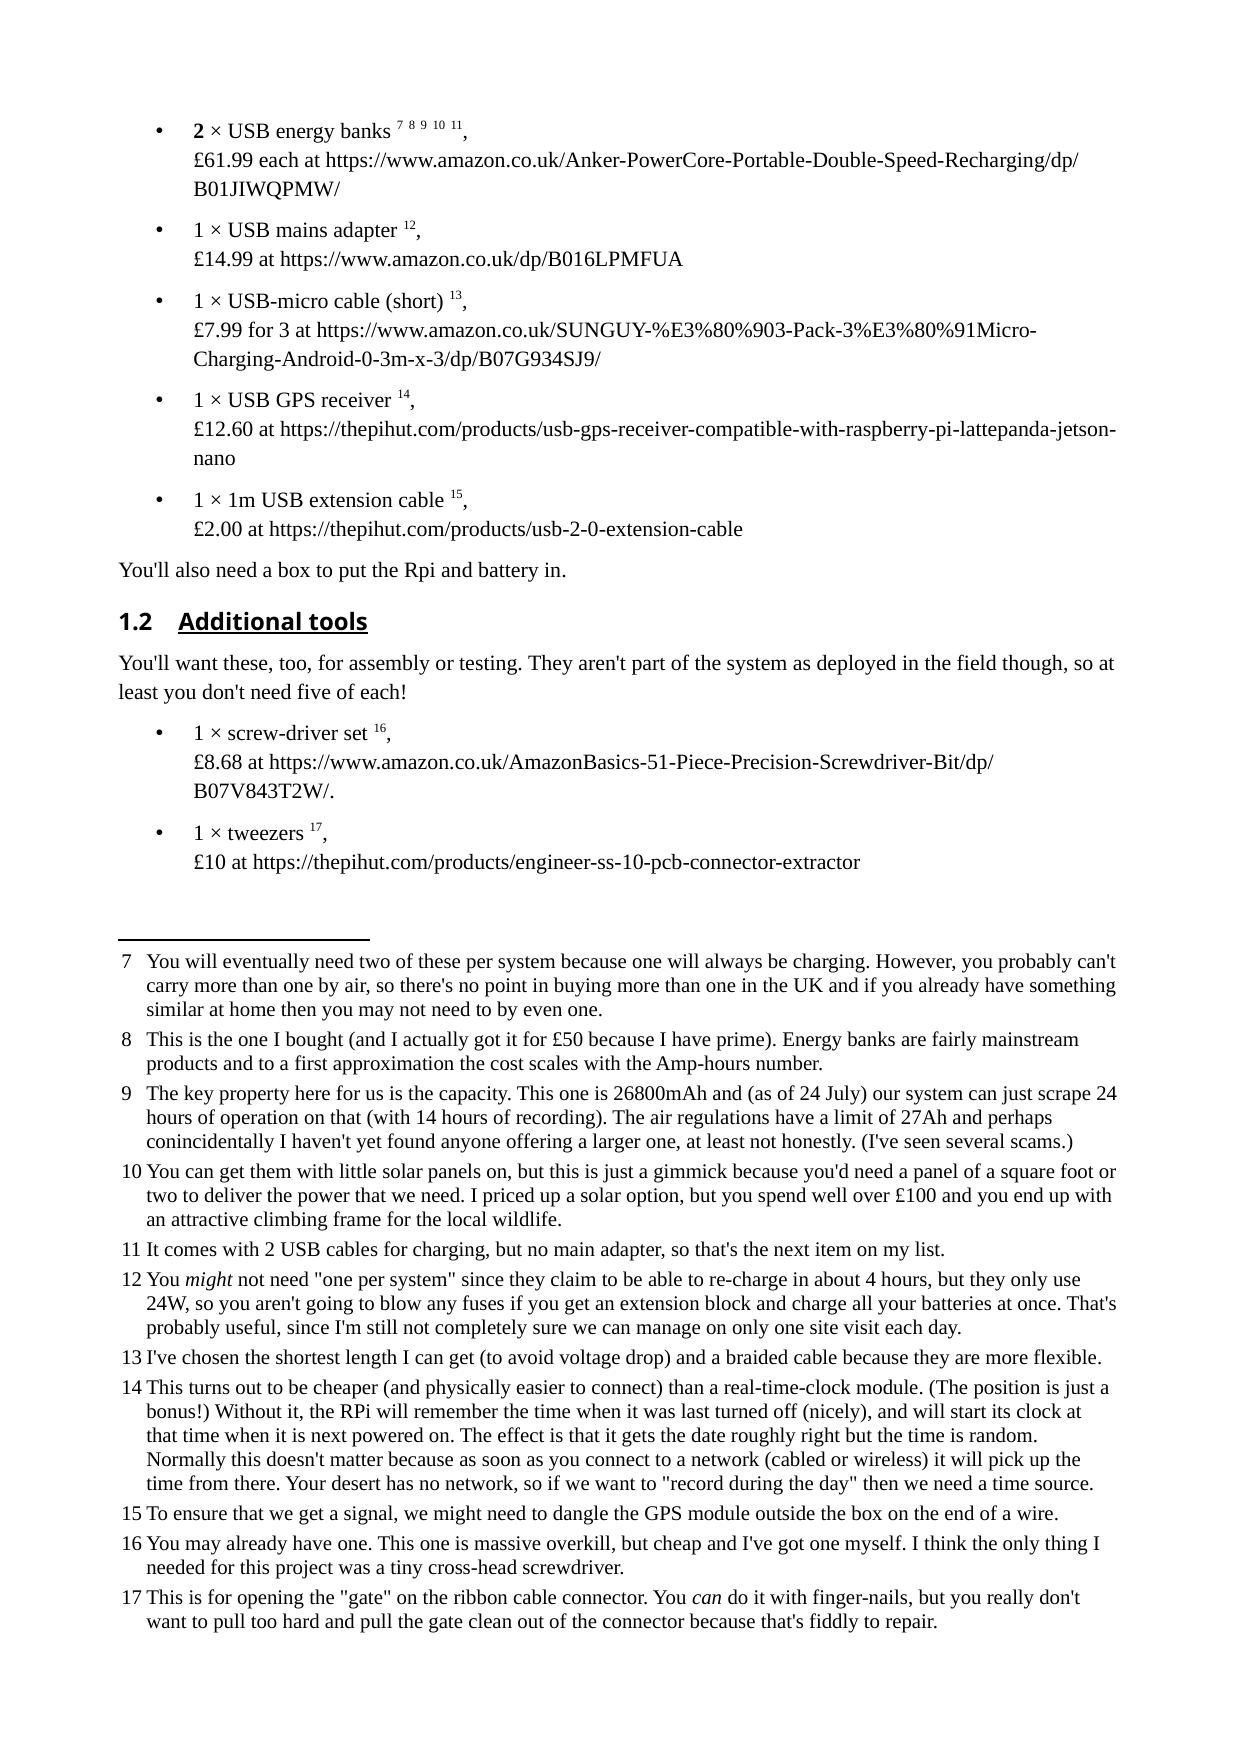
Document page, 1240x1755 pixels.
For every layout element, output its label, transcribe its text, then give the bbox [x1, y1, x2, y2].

list 2 × USB energy banks , £61.99 each at https://www.amazon.co.uk/Anker-PowerCore-Portable-Double-Speed-Recharging/dp/B01JIWQPMW/ [156, 118, 1121, 201]
list This is for opening the "gate" on the ribbon cable connector. You can do it with finger-nails, but you really don't want to pull too hard and pull the gate clean out of the connector because that's fiddly to repair. [118, 1582, 1121, 1636]
list 1 × USB GPS receiver , £12.60 at https://thepihut.com/products/usb-gps-receiver-compatible-with-raspberry-pi-lattepanda-jetson-nano [156, 387, 1121, 470]
list The key property here for us is the capacity. This one is 26800mAh and (as of 24 July) our system can just scrape 24 hours of operation on that (with 14 hours of recording). The air regulations have a limit of 27Ah and perhaps conincidentally I haven't yet found anyone offering a larger one, at least not honestly. (I've seen several scams.) [118, 1078, 1121, 1156]
list I've chosen the shortest length I can get (to avoid voltage drop) and a braided cable because they are more flexible. [118, 1342, 1121, 1372]
list 1 × screw-driver set , £8.68 at https://www.amazon.co.uk/AmazonBasics-51-Piece-Precision-Screwdriver-Bit/dp/B07V843T2W/. [156, 720, 1121, 803]
text You'll want these, too, for assembly or testing. They aren't part of the system as deployed in the field though, so at least you don't need five of each! [118, 650, 1121, 704]
list 1 × USB-micro cable (short) , £7.99 for 3 at https://www.amazon.co.uk/SUNGUY-%E3%80%903-Pack-3%E3%80%91Micro-Charging-Android-0-3m-x-3/dp/B07G934SJ9/ [156, 288, 1121, 371]
list You can get them with little solar panels on, but this is just a gimmick because you'd need a panel of a square foot or two to deliver the power that we need. I priced up a solar option, but you spend well over £100 and you end up with an attractive climbing frame for the local wildlife. [118, 1156, 1121, 1234]
list To ensure that we get a signal, we might need to dangle the GPS module outside the box on the end of a wire. [118, 1498, 1121, 1528]
list You will eventually need two of these per system because one will always be charging. However, you probably can't carry more than one by air, so there's no point in buying more than one in the UK and if you already have something similar at home then you may not need to by even one. [118, 946, 1121, 1024]
list 1 × tweezers , £10 at https://thepihut.com/products/engineer-ss-10-pcb-connector-extractor [156, 820, 1121, 874]
list This is the one I bought (and I actually got it for £50 because I have prime). Energy banks are fairly mainstream products and to a first approximation the cost scales with the Amp-hours number. [118, 1024, 1121, 1078]
list You might not need "one per system" since they claim to be able to re-charge in about 4 hours, but they only use 24W, so you aren't going to blow any fuses if you get an extension block and charge all your batteries at once. That's probably useful, since I'm still not completely sure we can manage on only one site visit each day. [118, 1264, 1121, 1342]
subtitle Additional tools [118, 605, 1121, 637]
list It comes with 2 USB cables for charging, but no main adapter, so that's the next item on my list. [118, 1234, 1121, 1264]
text You'll also need a box to put the Rpi and battery in. [118, 557, 1121, 582]
list 1 × 1m USB extension cable , £2.00 at https://thepihut.com/products/usb-2-0-extension-cable [156, 487, 1121, 541]
list You may already have one. This one is massive overkill, but cheap and I've got one myself. I think the only thing I needed for this project was a tiny cross-head screwdriver. [118, 1528, 1121, 1582]
list This turns out to be cheaper (and physically easier to connect) than a real-time-clock module. (The position is just a bonus!) Without it, the RPi will remember the time when it was last turned off (nicely), and will start its clock at that time when it is next powered on. The effect is that it gets the date roughly right but the time is random. Normally this doesn't matter because as soon as you connect to a network (cabled or wireless) it will pick up the time from there. Your desert has no network, so if we want to "record during the day" then we need a time source. [118, 1372, 1121, 1498]
list 1 × USB mains adapter , £14.99 at https://www.amazon.co.uk/dp/B016LPMFUA [156, 217, 1121, 272]
